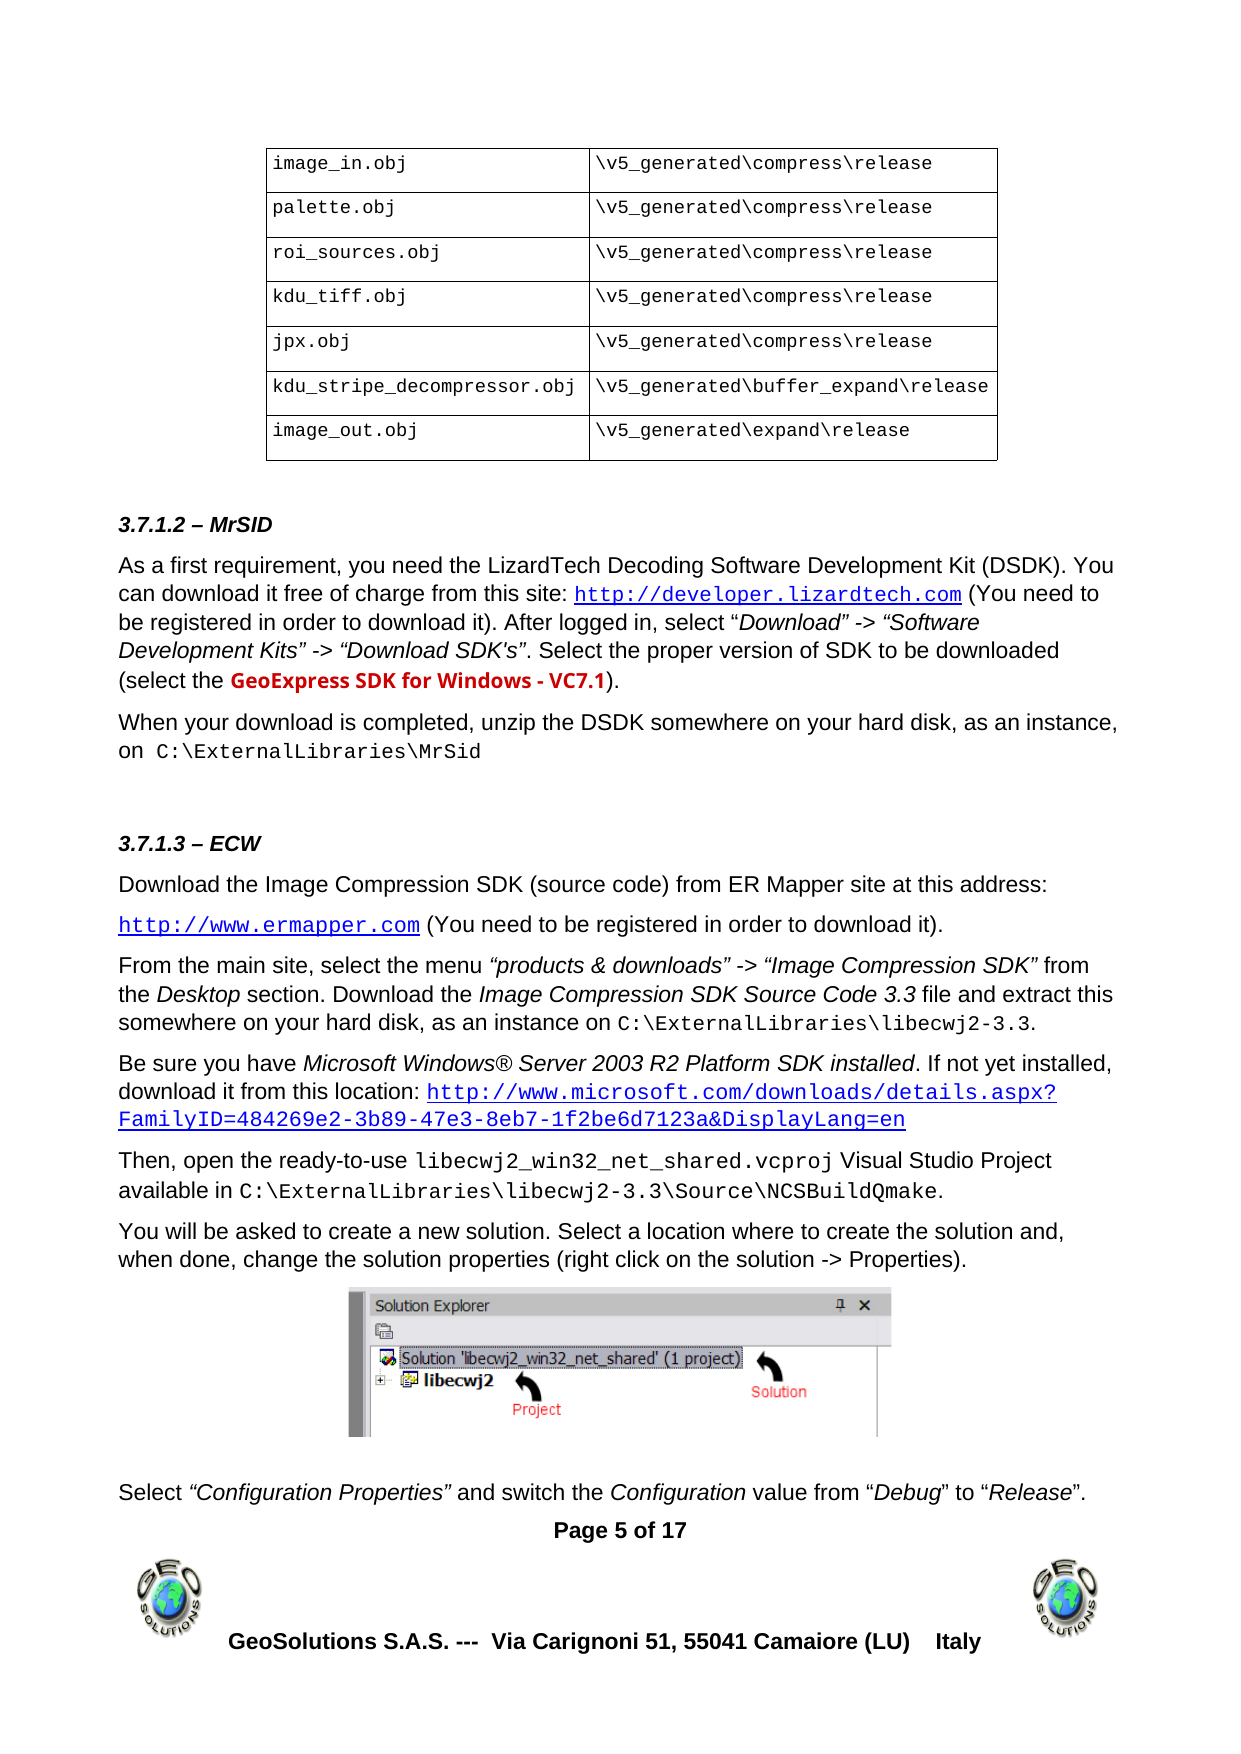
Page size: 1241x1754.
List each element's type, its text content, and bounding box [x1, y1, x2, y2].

table_cell \v5_generated\compress\release [590, 193, 997, 237]
table_cell roi_sources.obj [267, 238, 589, 281]
picture [348, 1287, 892, 1437]
table_cell image_out.obj [267, 416, 589, 460]
text You will be asked to create a new solution. Select a location where to create the solution and, when done, change the solution properties (right click on the solution -> Properties). [118, 1219, 1122, 1273]
text Be sure you have Microsoft Windows® Server 2003 R2 Platform SDK installed. If not yet installed, download it from this location: http://www.microsoft.com/downloads/details.aspx?FamilyID=484269e2-3b89-47e3-8eb7-1f2be6d7123a&DisplayLang=en [118, 1051, 1122, 1133]
table_cell kdu_tiff.obj [267, 282, 589, 326]
table_cell \v5_generated\compress\release [590, 282, 997, 326]
table_cell \v5_generated\buffer_expand\release [590, 372, 997, 415]
text Select “Configuration Properties” and switch the Configuration value from “Debug” to “Release”. [118, 1479, 1122, 1505]
table_cell \v5_generated\compress\release [590, 149, 997, 192]
table_cell jpx.obj [267, 327, 589, 371]
text Download the Image Compression SDK (source code) from ER Mapper site at this address: [118, 871, 1122, 897]
text When your download is completed, unzip the DSDK somewhere on your hard disk, as an instance, on C:\ExternalLibraries\MrSid [118, 709, 1122, 764]
table_cell palette.obj [267, 193, 589, 237]
picture [1030, 1552, 1101, 1641]
table_cell \v5_generated\compress\release [590, 238, 997, 281]
subtitle 3.7.1.2 – MrSID [118, 513, 1122, 537]
text As a first requirement, you need the LizardTech Decoding Software Development Kit (DSDK). You can download it free of charge from this site: http://developer.lizardtech.com (You need to be registered in order to download it). After logged in, select “Download” -> “Software Development Kits” -> “Download SDK's”. Select the proper version of SDK to be downloaded (select the GeoExpress SDK for Windows - VC7.1). [118, 552, 1122, 695]
table_cell \v5_generated\expand\release [590, 416, 997, 460]
subtitle 3.7.1.3 – ECW [118, 832, 1122, 857]
table_cell image_in.obj [267, 149, 589, 192]
table_cell kdu_stripe_decompressor.obj [267, 372, 589, 415]
picture [134, 1552, 205, 1641]
text http://www.ermapper.com (You need to be registered in order to download it). [118, 911, 1122, 939]
table_cell \v5_generated\compress\release [590, 327, 997, 371]
text From the main site, select the menu “products & downloads” -> “Image Compression SDK” from the Desktop section. Download the Image Compression SDK Source Code 3.3 file and extract this somewhere on your hard disk, as an instance on C:\ExternalLibraries\libecwj2-3.3. [118, 953, 1122, 1036]
text Then, open the ready-to-use libecwj2_win32_net_shared.vcproj Visual Studio Project available in C:\ExternalLibraries\libecwj2-3.3\Source\NCSBuildQmake. [118, 1147, 1122, 1204]
